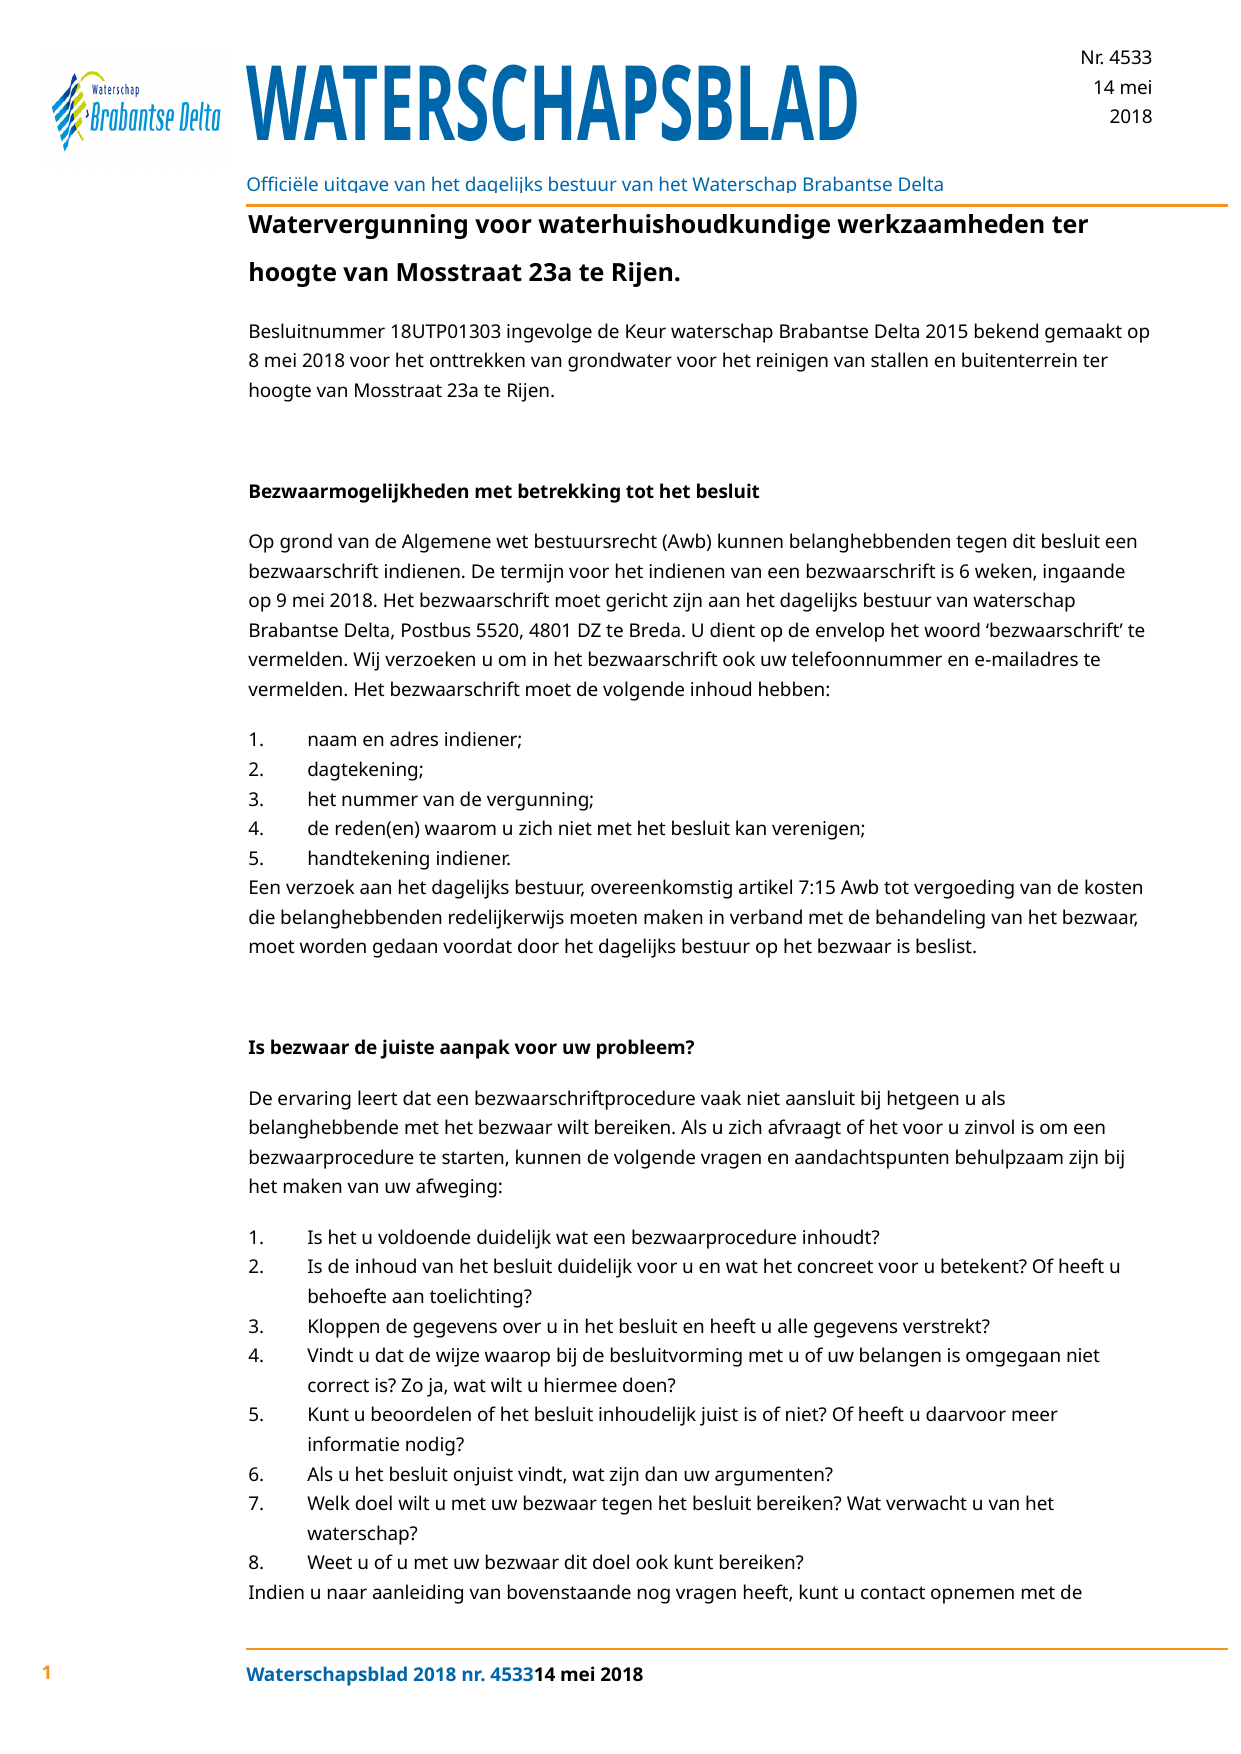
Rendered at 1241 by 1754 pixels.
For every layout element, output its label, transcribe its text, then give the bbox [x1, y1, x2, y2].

list de reden(en) waarom u zich niet met het besluit kan verenigen; [248, 815, 1152, 841]
list naam en adres indiener; [248, 727, 1152, 752]
list Als u het besluit onjuist vindt, wat zijn dan uw argumenten? [248, 1461, 1152, 1487]
list Weet u of u met uw bezwaar dit doel ook kunt bereiken? [248, 1549, 1152, 1575]
text Is bezwaar de juiste aanpak voor uw probleem? [248, 1034, 1152, 1060]
list Kloppen de gegevens over u in het besluit en heeft u alle gegevens verstrekt? [248, 1313, 1152, 1339]
text Watervergunning voor waterhuishoudkundige werkzaamheden ter hoogte van Mosstraat 23a te Rijen. [248, 207, 1152, 288]
text Op grond van de Algemene wet bestuursrecht (Awb) kunnen belanghebbenden tegen dit besluit een bezwaarschrift indienen. De termijn voor het indienen van een bezwaarschrift is 6 weken, ingaande op 9 mei 2018. Het bezwaarschrift moet gericht zijn aan het dagelijks bestuur van waterschap Brabantse Delta, Postbus 5520, 4801 DZ te Breda. U dient op de envelop het woord ‘bezwaarschrift’ te vermelden. Wij verzoeken u om in het bezwaarschrift ook uw telefoonnummer en e‑mailadres te vermelden. Het bezwaarschrift moet de volgende inhoud hebben: [248, 528, 1152, 702]
text Bezwaarmogelijkheden met betrekking tot het besluit [248, 478, 1152, 504]
list dagtekening; [248, 756, 1152, 782]
text Indien u naar aanleiding van bovenstaande nog vragen heeft, kunt u contact opnemen met de [248, 1579, 1152, 1605]
text Besluitnummer 18UTP01303 ingevolge de Keur waterschap Brabantse Delta 2015 bekend gemaakt op 8 mei 2018 voor het onttrekken van grondwater voor het reinigen van stallen en buitenterrein ter hoogte van Mosstraat 23a te Rijen. [248, 318, 1152, 403]
list handtekening indiener. [248, 845, 1152, 871]
list Vindt u dat de wijze waarop bij de besluitvorming met u of uw belangen is omgegaan niet correct is? Zo ja, wat wilt u hiermee doen? [248, 1342, 1152, 1398]
list Is de inhoud van het besluit duidelijk voor u en wat het concreet voor u betekent? Of heeft u behoefte aan toelichting? [248, 1254, 1152, 1309]
list Is het u voldoende duidelijk wat een bezwaarprocedure inhoudt? [248, 1224, 1152, 1250]
text Een verzoek aan het dagelijks bestuur, overeenkomstig artikel 7:15 Awb tot vergoeding van de kosten die belanghebbenden redelijkerwijs moeten maken in verband met de behandeling van het bezwaar, moet worden gedaan voordat door het dagelijks bestuur op het bezwaar is beslist. [248, 874, 1152, 959]
list Welk doel wilt u met uw bezwaar tegen het besluit bereiken? Wat verwacht u van het waterschap? [248, 1490, 1152, 1546]
list Kunt u beoordelen of het besluit inhoudelijk juist is of niet? Of heeft u daarvoor meer informatie nodig? [248, 1402, 1152, 1457]
list het nummer van de vergunning; [248, 786, 1152, 812]
text De ervaring leert dat een bezwaarschriftprocedure vaak niet aansluit bij hetgeen u als belanghebbende met het bezwaar wilt bereiken. Als u zich afvraagt of het voor u zinvol is om een bezwaarprocedure te starten, kunnen de volgende vragen en aandachtspunten behulpzaam zijn bij het maken van uw afweging: [248, 1085, 1152, 1199]
picture [41, 47, 231, 172]
